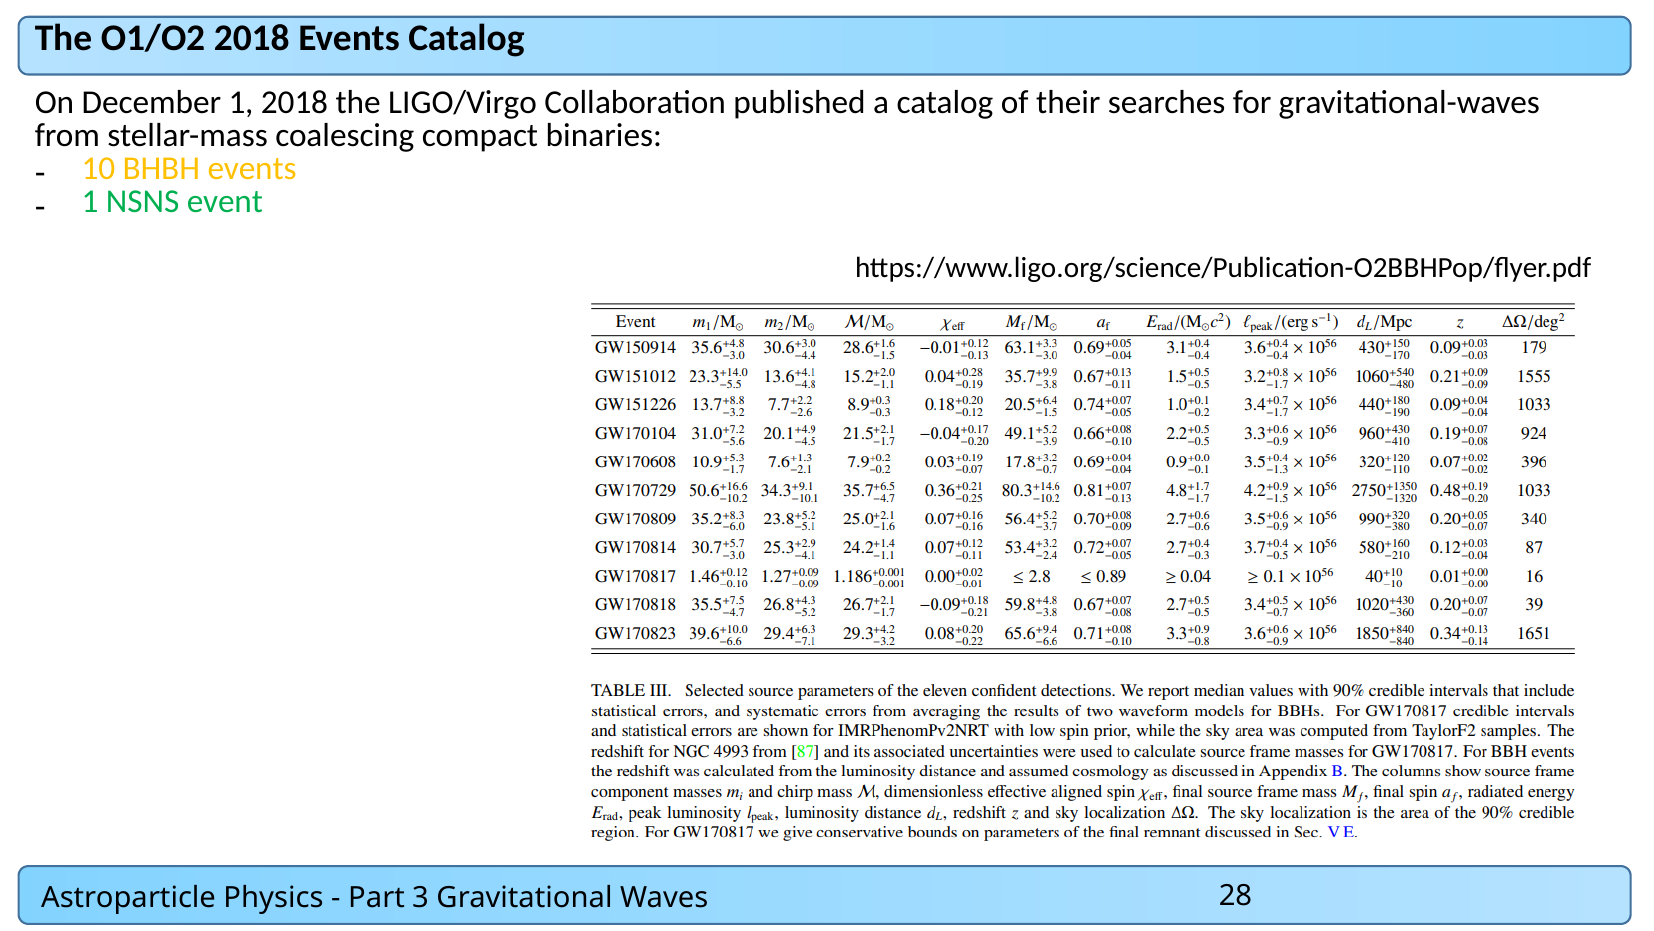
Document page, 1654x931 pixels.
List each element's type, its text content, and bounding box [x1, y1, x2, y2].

picture [570, 285, 1604, 849]
text_box https://www.ligo.org/science/Publication-O2BBHPop/flyer.pdf [840, 248, 1654, 292]
text_box On December 1, 2018 the LIGO/Virgo Collaboration published a catalog of their searches for gravitational-waves from stellar-mass coalescing compact binaries: 10 BHBH events 1 NSNS event [19, 80, 1616, 258]
text_box [1218, 873, 1604, 931]
text_box Astroparticle Physics - Part 3 Gravitational Waves [40, 876, 939, 931]
text_box The O1/O2 2018 Events Catalog [19, 15, 1585, 76]
